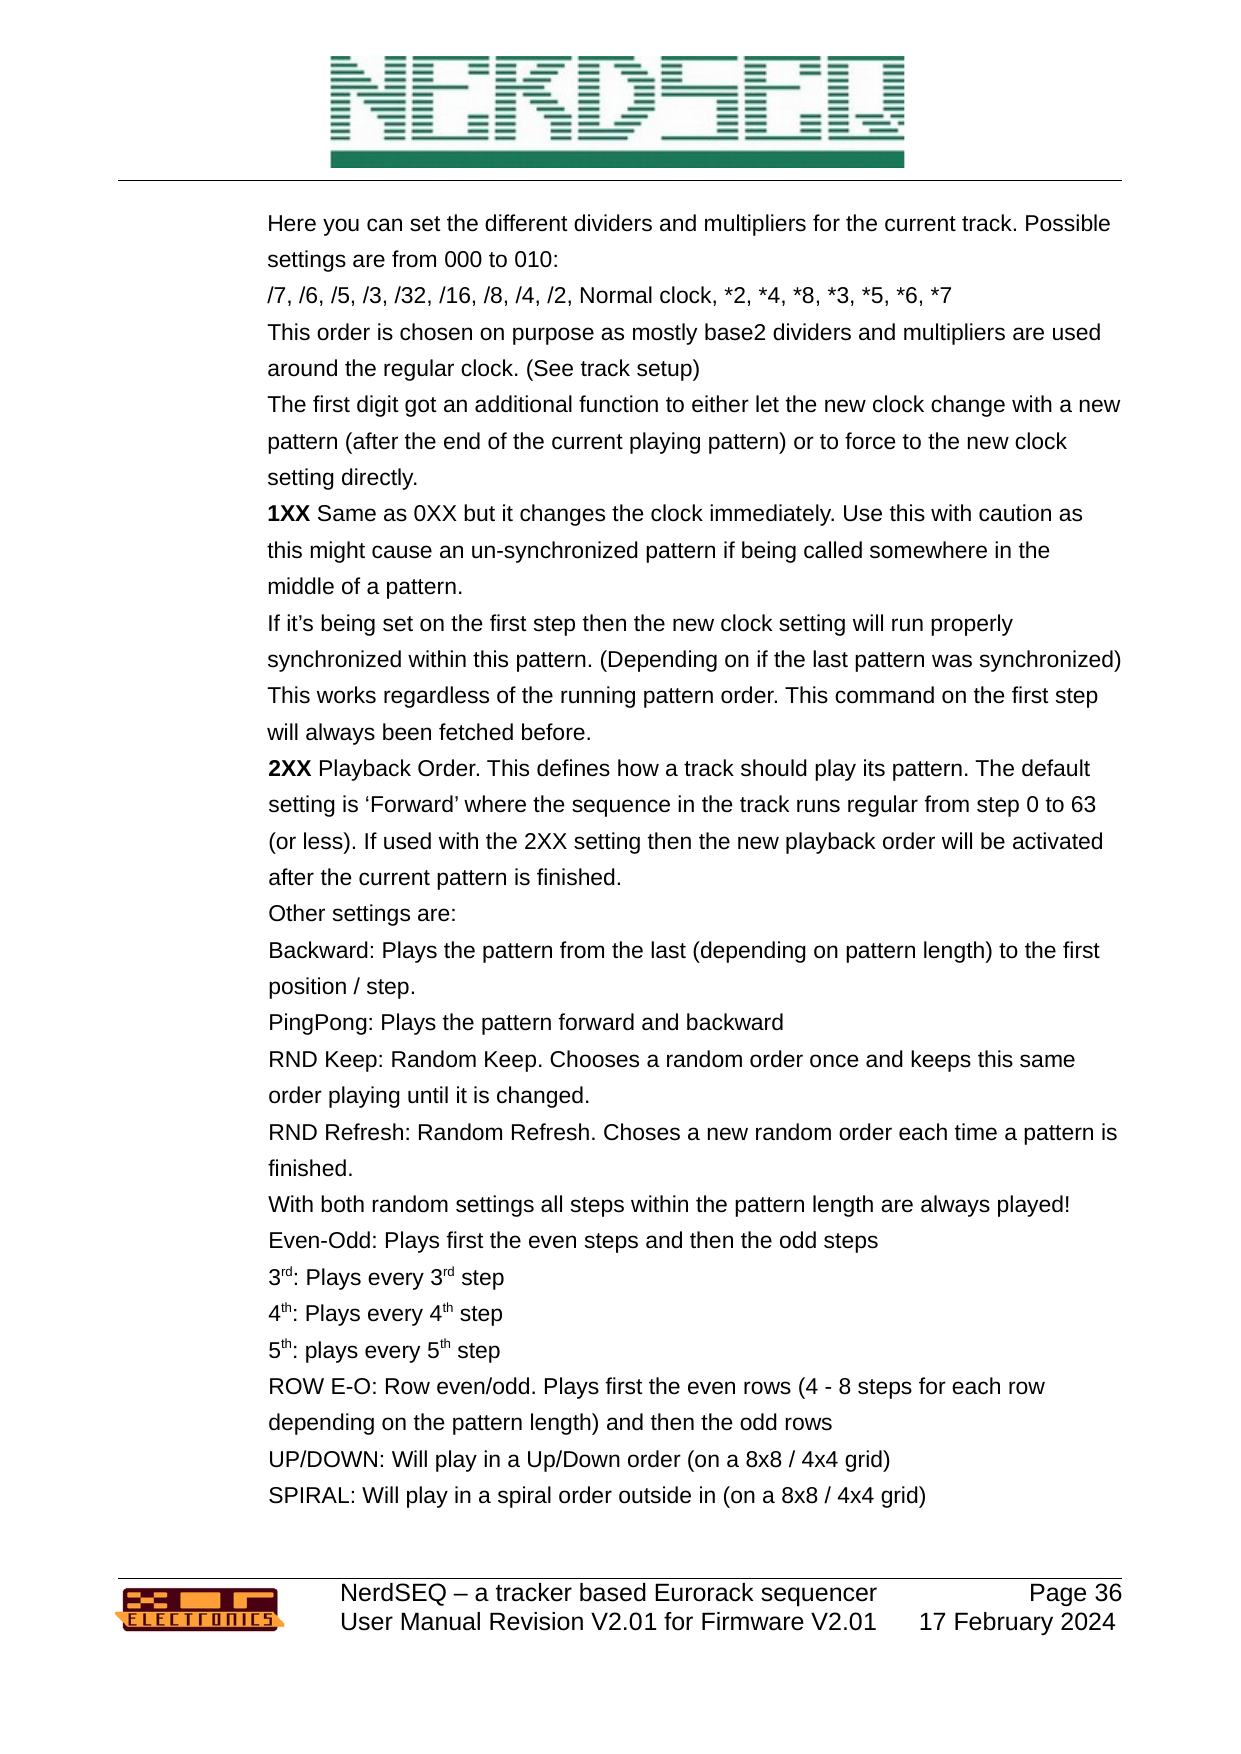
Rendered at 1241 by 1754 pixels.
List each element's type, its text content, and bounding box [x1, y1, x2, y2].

picture [330, 56, 905, 168]
list This works regardless of the running pattern order. This command on the first step will always been fetched before. 2XX Playback Order. This defines how a track should play its pattern. The default setting is ‘Forward’ where the sequence in the track runs regular from step 0 to 63 (or less). If used with the 2XX setting then the new playback order will be activated after the current pattern is finished. [229, 682, 1122, 890]
text SPIRAL: Will play in a spiral order outside in (on a 8x8 / 4x4 grid) [118, 1482, 1122, 1508]
text RND Refresh: Random Refresh. Choses a new random order each time a pattern is finished. [118, 1118, 1122, 1181]
text RND Keep: Random Keep. Chooses a random order once and keeps this same order playing until it is changed. [118, 1046, 1122, 1108]
picture [115, 1584, 285, 1634]
text PingPong: Plays the pattern forward and backward [118, 1009, 1122, 1036]
list Here you can set the different dividers and multipliers for the current track. Possible settings are from 000 to 010: [229, 209, 1122, 272]
text With both random settings all steps within the pattern length are always played! [118, 1191, 1122, 1217]
text Other settings are: Backward: Plays the pattern from the last (depending on pattern length) to the first position / step. [118, 900, 1122, 999]
list /7, /6, /5, /3, /32, /16, /8, /4, /2, Normal clock, *2, *4, *8, *3, *5, *6, *7 This order is chosen on purpose as mostly base2 dividers and multipliers are used around the regular clock. (See track setup) [229, 282, 1122, 381]
text Even-Odd: Plays first the even steps and then the odd steps 3rd: Plays every 3rd step 4th: Plays every 4th step 5th: plays every 5th step ROW E-O: Row even/odd. Plays first the even rows (4 - 8 steps for each row depending on the pattern length) and then the odd rows UP/DOWN: Will play in a Up/Down order (on a 8x8 / 4x4 grid) [118, 1227, 1122, 1472]
list The first digit got an additional function to either let the new clock change with a new pattern (after the end of the current playing pattern) or to force to the new clock setting directly. 1XX Same as 0XX but it changes the clock immediately. Use this with caution as this might cause an un-synchronized pattern if being called somewhere in the middle of a pattern. If it’s being set on the first step then the new clock setting will run properly synchronized within this pattern. (Depending on if the last pattern was synchronized) [229, 391, 1122, 672]
